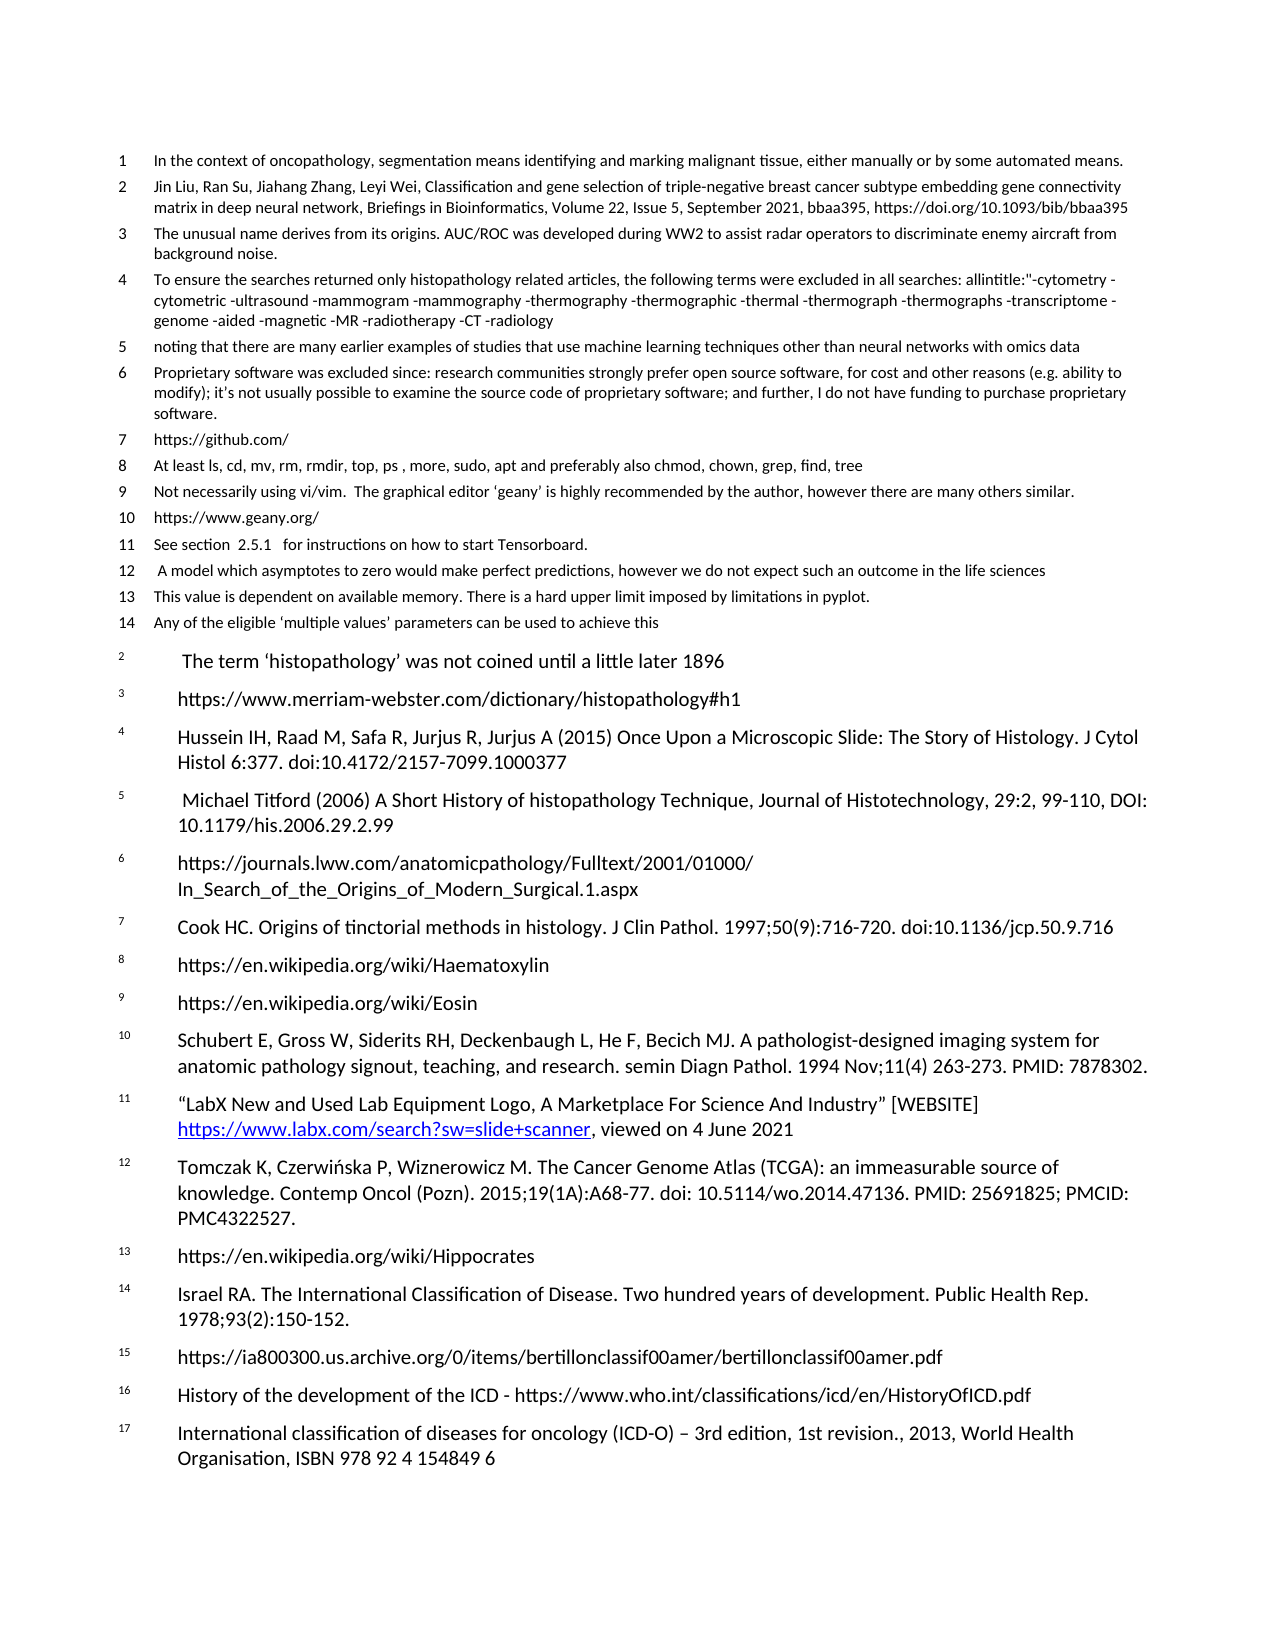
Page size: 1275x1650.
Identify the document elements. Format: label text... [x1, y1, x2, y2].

text noting that there are many earlier examples of studies that use machine learning techniques other than neural networks with omics data [118, 336, 1157, 357]
text https://journals.lww.com/anatomicpathology/Fulltext/2001/01000/In_Search_of_the_Origins_of_Modern_Surgical.1.aspx [118, 851, 1157, 901]
text To ensure the searches returned only histopathology related articles, the following terms were excluded in all searches: allintitle:"-cytometry -cytometric -ultrasound -mammogram -mammography -thermography -thermographic -thermal -thermograph -thermographs -transcriptome -genome -aided -magnetic -MR -radiotherapy -CT -radiology [118, 269, 1157, 331]
text https://en.wikipedia.org/wiki/Eosin [118, 990, 1157, 1015]
text Schubert E, Gross W, Siderits RH, Deckenbaugh L, He F, Becich MJ. A pathologist-designed imaging system for anatomic pathology signout, teaching, and research. semin Diagn Pathol. 1994 Nov;11(4) 263-273. PMID: 7878302. [118, 1028, 1157, 1078]
text https://www.geany.org/ [118, 508, 1157, 528]
text https://ia800300.us.archive.org/0/items/bertillonclassif00amer/bertillonclassif00amer.pdf [118, 1344, 1157, 1370]
text Cook HC. Origins of tinctorial methods in histology. J Clin Pathol. 1997;50(9):716-720. doi:10.1136/jcp.50.9.716 [118, 914, 1157, 939]
text Tomczak K, Czerwińska P, Wiznerowicz M. The Cancer Genome Atlas (TCGA): an immeasurable source of knowledge. Contemp Oncol (Pozn). 2015;19(1A):A68-77. doi: 10.5114/wo.2014.47136. PMID: 25691825; PMCID: PMC4322527. [118, 1154, 1157, 1231]
text Jin Liu, Ran Su, Jiahang Zhang, Leyi Wei, Classification and gene selection of triple-negative breast cancer subtype embedding gene connectivity matrix in deep neural network, Briefings in Bioinformatics, Volume 22, Issue 5, September 2021, bbaa395, https://doi.org/10.1093/bib/bbaa395 [118, 177, 1157, 217]
text In the context of oncopathology, segmentation means identifying and marking malignant tissue, either manually or by some automated means. [118, 151, 1157, 171]
text Israel RA. The International Classification of Disease. Two hundred years of development. Public Health Rep. 1978;93(2):150-152. [118, 1281, 1157, 1332]
text At least ls, cd, mv, rm, rmdir, top, ps , more, sudo, apt and preferably also chmod, chown, grep, find, tree [118, 455, 1157, 476]
text https://en.wikipedia.org/wiki/Haematoxylin [118, 952, 1157, 977]
text “LabX New and Used Lab Equipment Logo, A Marketplace For Science And Industry” [WEBSITE] https://www.labx.com/search?sw=slide+scanner, viewed on 4 June 2021 [118, 1091, 1157, 1142]
text The term ‘histopathology’ was not coined until a little later 1896 [118, 648, 1157, 673]
text https://github.com/ [118, 429, 1157, 449]
text The unusual name derives from its origins. AUC/ROC was developed during WW2 to assist radar operators to discriminate enemy aircraft from background noise. [118, 223, 1157, 264]
text Michael Titford (2006) A Short History of histopathology Technique, Journal of Histotechnology, 29:2, 99-110, DOI: 10.1179/his.2006.29.2.99 [118, 787, 1157, 838]
text History of the development of the ICD - https://www.who.int/classifications/icd/en/HistoryOfICD.pdf [118, 1382, 1157, 1408]
text Proprietary software was excluded since: research communities strongly prefer open source software, for cost and other reasons (e.g. ability to modify); it’s not usually possible to examine the source code of proprietary software; and further, I do not have funding to purchase proprietary software. [118, 362, 1157, 423]
text See section 2.5.1 for instructions on how to start Tensorboard. [118, 534, 1157, 554]
text https://en.wikipedia.org/wiki/Hippocrates [118, 1243, 1157, 1268]
text This value is dependent on available memory. There is a hard upper limit imposed by limitations in pyplot. [118, 586, 1157, 606]
text Hussein IH, Raad M, Safa R, Jurjus R, Jurjus A (2015) Once Upon a Microscopic Slide: The Story of Histology. J Cytol Histol 6:377. doi:10.4172/2157-7099.1000377 [118, 724, 1157, 775]
text A model which asymptotes to zero would make perfect predictions, however we do not expect such an outcome in the life sciences [118, 560, 1157, 580]
text Any of the eligible ‘multiple values’ parameters can be used to achieve this [118, 612, 1157, 633]
text International classification of diseases for oncology (ICD-O) – 3rd edition, 1st revision., 2013, World Health Organisation, ISBN 978 92 4 154849 6 [118, 1420, 1157, 1471]
text https://www.merriam-webster.com/dictionary/histopathology#h1 [118, 686, 1157, 711]
text Not necessarily using vi/vim. The graphical editor ‘geany’ is highly recommended by the author, however there are many others similar. [118, 482, 1157, 502]
